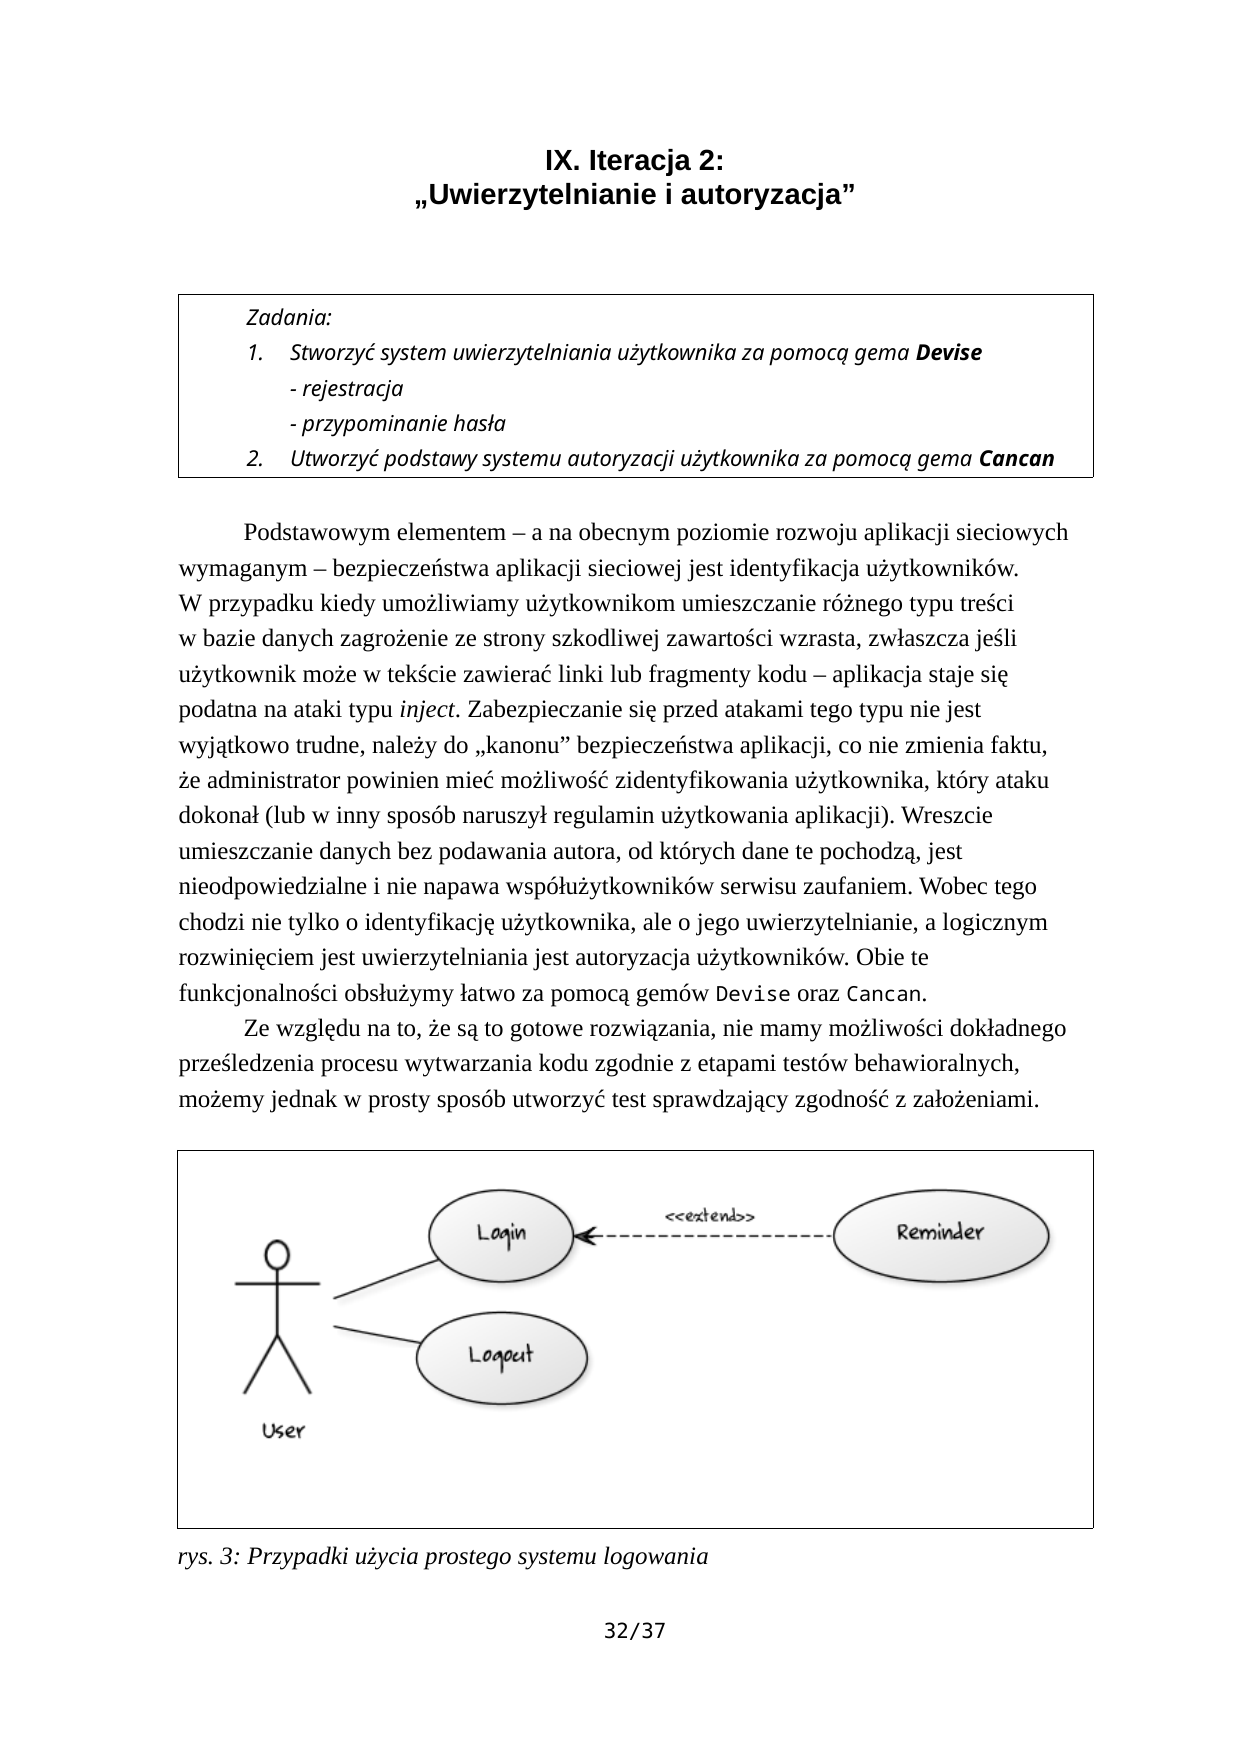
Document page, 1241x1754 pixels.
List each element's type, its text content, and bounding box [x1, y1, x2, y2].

text Ze względu na to, że są to gotowe rozwiązania, nie mamy możliwości dokładnego prześledzenia procesu wytwarzania kodu zgodnie z etapami testów behawioralnych, możemy jednak w prosty sposób utworzyć test sprawdzający zgodność z założeniami. [178, 1008, 1093, 1114]
list Stworzyć system uwierzytelniania użytkownika za pomocą gema Devise - rejestracja - przypominanie hasła [179, 329, 1093, 435]
text rys. 3: Przypadki użycia prostego systemu logowania [177, 1541, 1093, 1569]
text Zadania: [179, 295, 1093, 329]
text IX. Iteracja 2: „Uwierzytelnianie i autoryzacja” [177, 143, 1093, 210]
picture [182, 1155, 1087, 1523]
list Utworzyć podstawy systemu autoryzacji użytkownika za pomocą gema Cancan [179, 435, 1093, 477]
table_header [178, 1151, 1093, 1528]
text Podstawowym elementem – a na obecnym poziomie rozwoju aplikacji sieciowych wymaganym – bezpieczeństwa aplikacji sieciowej jest identyfikacja użytkowników. W przypadku kiedy umożliwiamy użytkownikom umieszczanie różnego typu treści w bazie danych zagrożenie ze strony szkodliwej zawartości wzrasta, zwłaszcza jeśli użytkownik może w tekście zawierać linki lub fragmenty kodu – aplikacja staje się podatna na ataki typu inject. Zabezpieczanie się przed atakami tego typu nie jest wyjątkowo trudne, należy do „kanonu” bezpieczeństwa aplikacji, co nie zmienia faktu, że administrator powinien mieć możliwość zidentyfikowania użytkownika, który ataku dokonał (lub w inny sposób naruszył regulamin użytkowania aplikacji). Wreszcie umieszczanie danych bez podawania autora, od których dane te pochodzą, jest nieodpowiedzialne i nie napawa współużytkowników serwisu zaufaniem. Wobec tego chodzi nie tylko o identyfikację użytkownika, ale o jego uwierzytelnianie, a logicznym rozwinięciem jest uwierzytelniania jest autoryzacja użytkowników. Obie te funkcjonalności obsłużymy łatwo za pomocą gemów Devise oraz Cancan. [178, 512, 1093, 1008]
